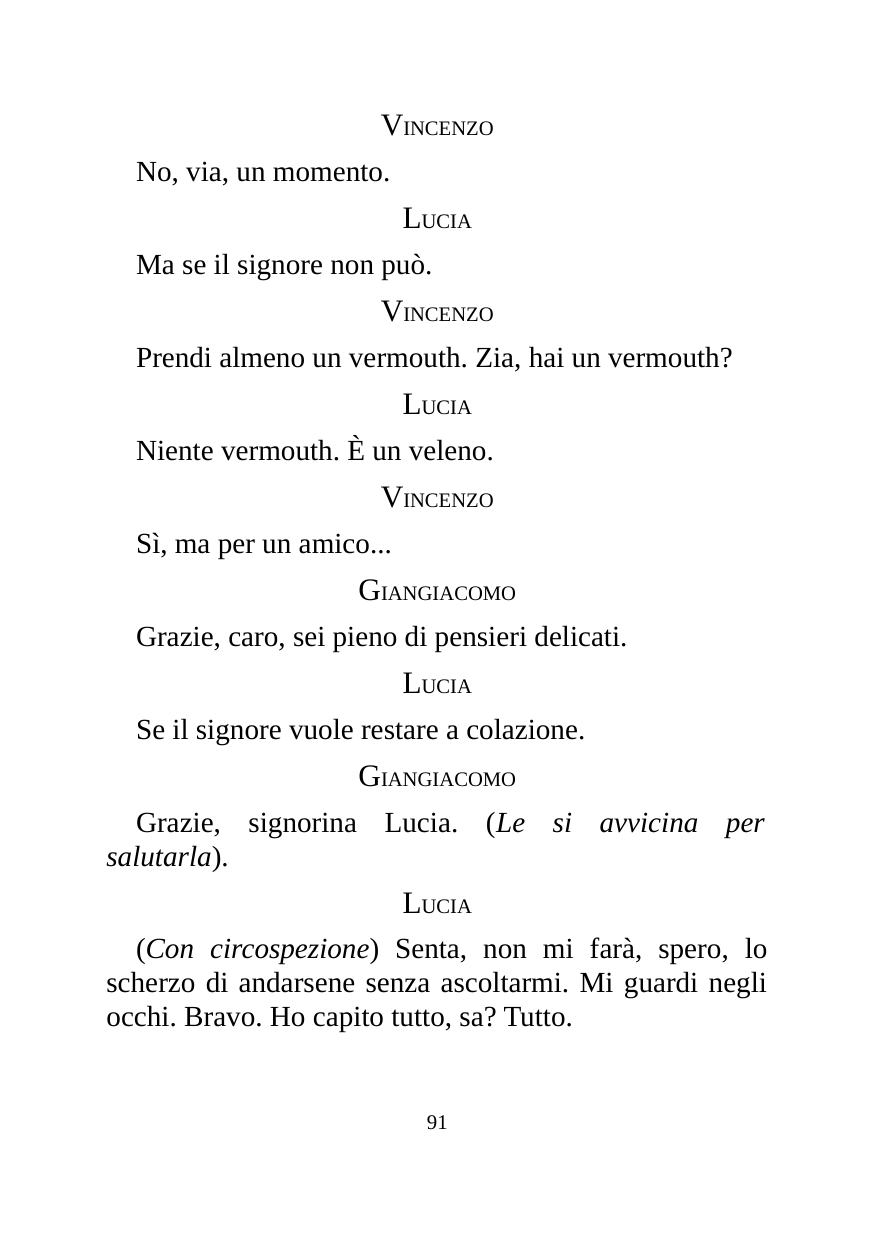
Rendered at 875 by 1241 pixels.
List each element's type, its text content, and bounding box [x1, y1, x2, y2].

text Lucia [106, 884, 768, 920]
text No, via, un momento. [106, 154, 768, 187]
text Vincenzo [106, 478, 768, 514]
text Sì, ma per un amico... [106, 526, 768, 559]
text Grazie, caro, sei pieno di pensieri delicati. [106, 619, 768, 653]
text Grazie, signorina Lucia. (Le si avvicina per salutarla). [106, 805, 768, 872]
text Se il signore vuole restare a colazione. [106, 712, 768, 746]
text Lucia [106, 199, 768, 235]
text Vincenzo [106, 292, 768, 328]
text Niente vermouth. È un veleno. [106, 433, 768, 467]
text (Con circospezione) Senta, non mi farà, spero, lo scherzo di andarsene senza ascoltarmi. Mi guardi negli occhi. Bravo. Ho capito tutto, sa? Tutto. [106, 932, 768, 1032]
text Prendi almeno un vermouth. Zia, hai un vermouth? [106, 340, 768, 373]
text Vincenzo [106, 106, 768, 142]
text Lucia [106, 664, 768, 700]
text Lucia [106, 385, 768, 421]
text Ma se il signore non può. [106, 247, 768, 281]
text Giangiacomo [106, 757, 768, 793]
text Giangiacomo [106, 571, 768, 607]
